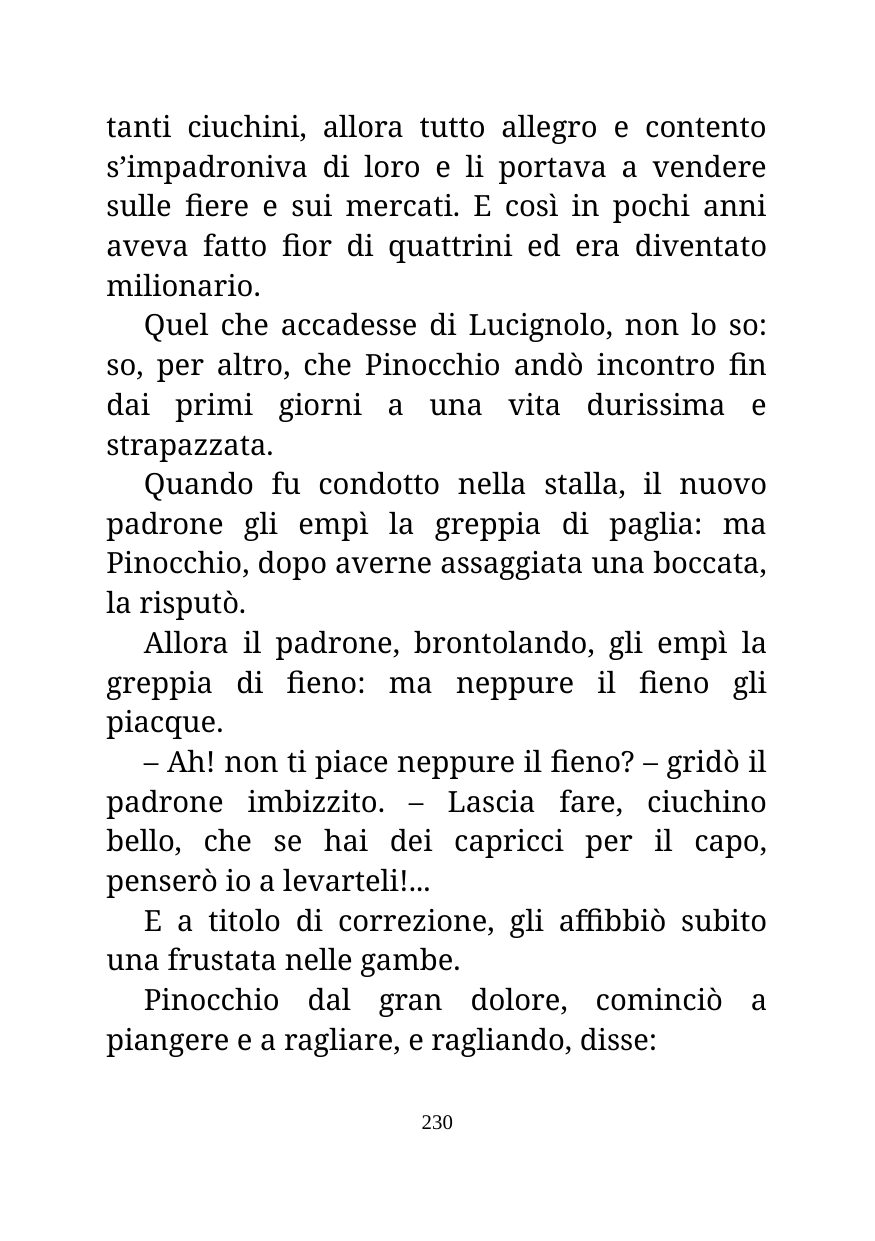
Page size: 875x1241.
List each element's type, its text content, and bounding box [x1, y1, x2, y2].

text E a titolo di correzione, gli affibbiò subito una frustata nelle gambe. [106, 900, 768, 979]
text Pinocchio dal gran dolore, cominciò a piangere e a ragliare, e ragliando, disse: [106, 979, 768, 1059]
text – Ah! non ti piace neppure il fieno? – gridò il padrone imbizzito. – Lascia fare, ciuchino bello, che se hai dei capricci per il capo, penserò io a levarteli!... [106, 741, 768, 900]
text Quando fu condotto nella stalla, il nuovo padrone gli empì la greppia di paglia: ma Pinocchio, dopo averne assaggiata una boccata, la risputò. [106, 463, 768, 622]
text tanti ciuchini, allora tutto allegro e contento s’impadroniva di loro e li portava a vendere sulle fiere e sui mercati. E così in pochi anni aveva fatto fior di quattrini ed era diventato milionario. [106, 106, 768, 305]
text Allora il padrone, brontolando, gli empì la greppia di fieno: ma neppure il fieno gli piacque. [106, 622, 768, 741]
text Quel che accadesse di Lucignolo, non lo so: so, per altro, che Pinocchio andò incontro fin dai primi giorni a una vita durissima e strapazzata. [106, 305, 768, 463]
